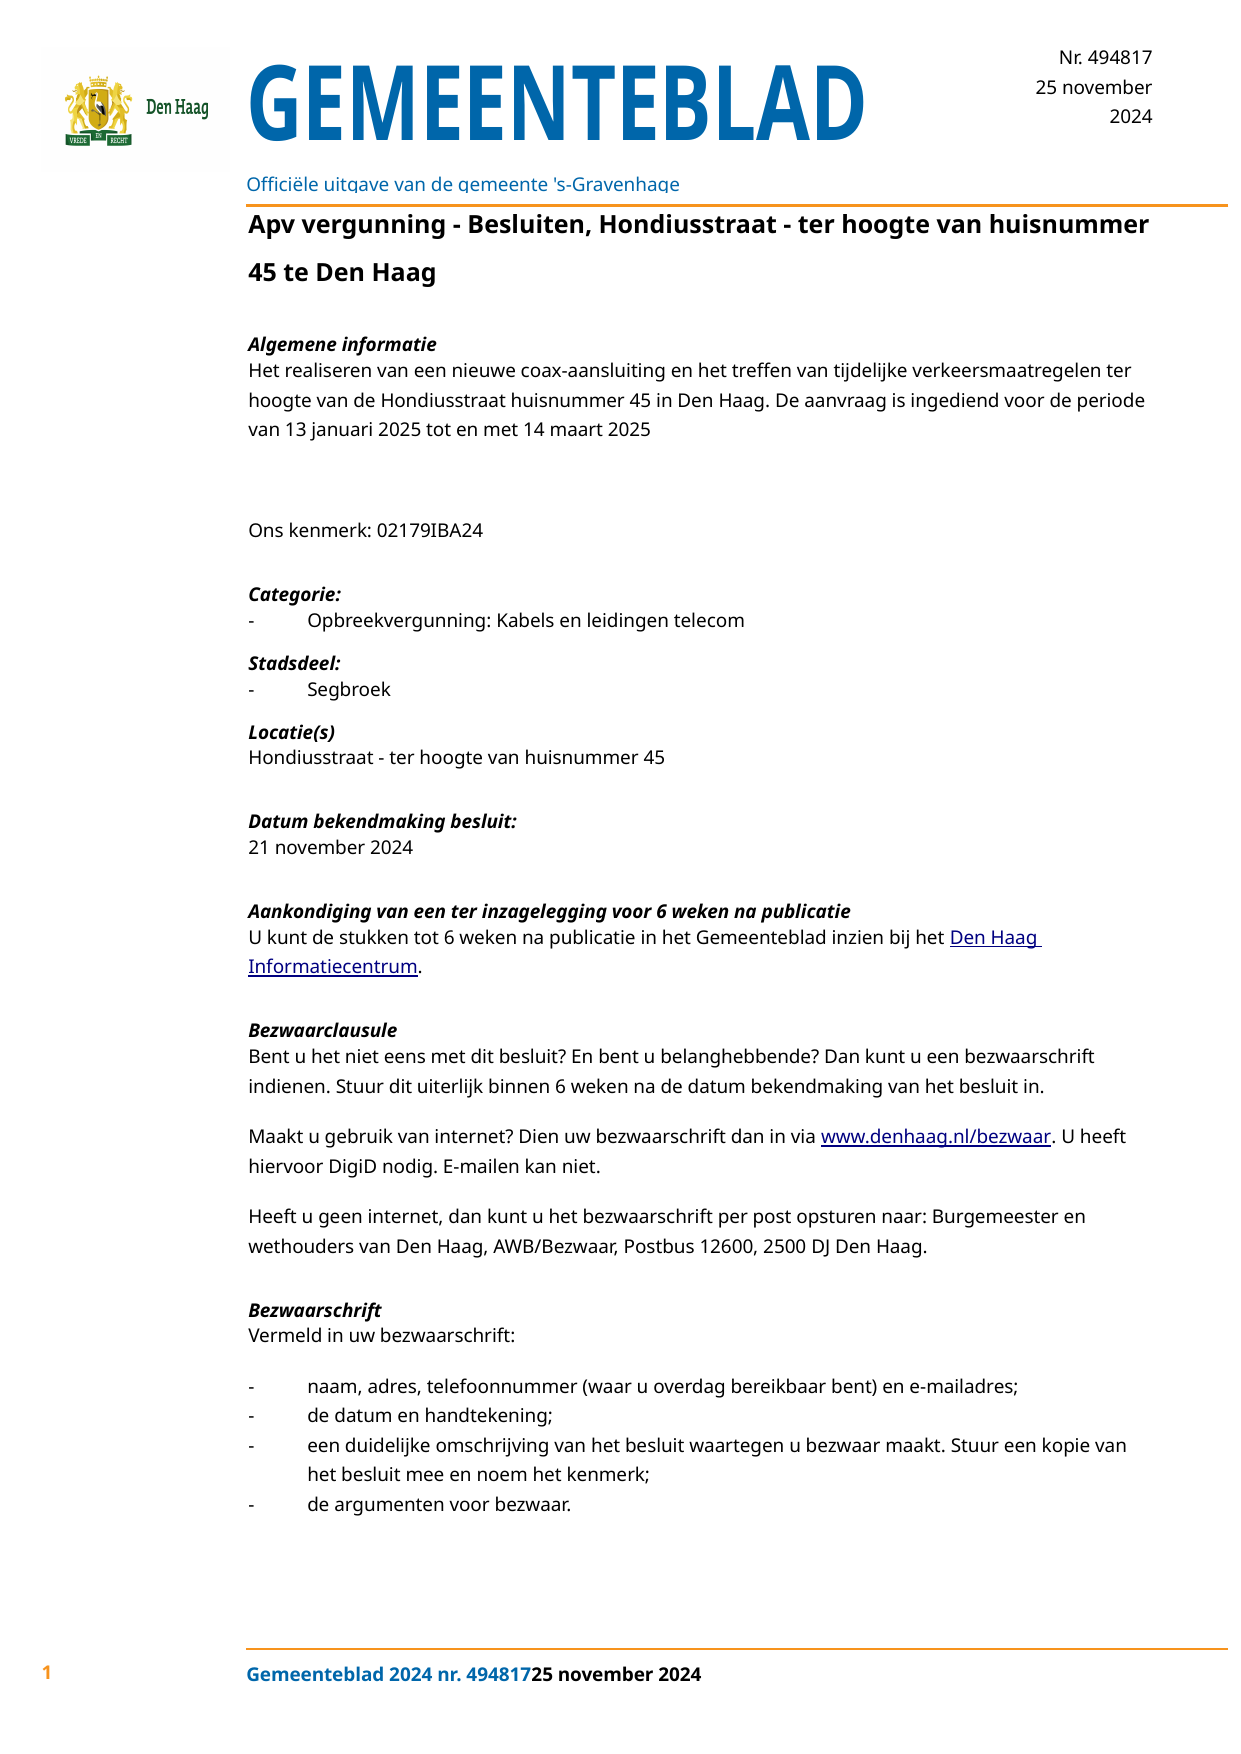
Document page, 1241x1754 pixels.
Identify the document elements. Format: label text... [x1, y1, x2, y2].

text Locatie(s) [248, 719, 1152, 744]
text Categorie: [248, 581, 1152, 607]
text Maakt u gebruik van internet? Dien uw bezwaarschrift dan in via www.denhaag.nl/bezwaar. U heeft hiervoor DigiD nodig. E-mailen kan niet. [248, 1123, 1152, 1178]
text Apv vergunning - Besluiten, Hondiusstraat - ter hoogte van huisnummer 45 te Den Haag [248, 207, 1152, 288]
text Vermeld in uw bezwaarschrift: [248, 1322, 1152, 1348]
text Het realiseren van een nieuwe coax-aansluiting en het treffen van tijdelijke verkeersmaatregelen ter hoogte van de Hondiusstraat huisnummer 45 in Den Haag. De aanvraag is ingediend voor de periode van 13 januari 2025 tot en met 14 maart 2025 [248, 357, 1152, 442]
text Bezwaarschrift [248, 1297, 1152, 1322]
text Bent u het niet eens met dit besluit? En bent u belanghebbende? Dan kunt u een bezwaarschrift indienen. Stuur dit uiterlijk binnen 6 weken na de datum bekendmaking van het besluit in. [248, 1043, 1152, 1098]
list een duidelijke omschrijving van het besluit waartegen u bezwaar maakt. Stuur een kopie van het besluit mee en noem het kenmerk; [248, 1432, 1152, 1487]
list de argumenten voor bezwaar. [248, 1491, 1152, 1517]
text Bezwaarclausule [248, 1017, 1152, 1043]
picture [41, 47, 231, 172]
text Aankondiging van een ter inzagelegging voor 6 weken na publicatie [248, 898, 1152, 924]
text Algemene informatie [248, 331, 1152, 357]
list Opbreekvergunning: Kabels en leidingen telecom [248, 607, 1152, 633]
text Hondiusstraat - ter hoogte van huisnummer 45 [248, 744, 1152, 770]
list Segbroek [248, 676, 1152, 701]
list naam, adres, telefoonnummer (waar u overdag bereikbaar bent) en e-mailadres; [248, 1373, 1152, 1399]
text Stadsdeel: [248, 650, 1152, 676]
text Ons kenmerk: 02179IBA24 [248, 517, 1152, 543]
text Heeft u geen internet, dan kunt u het bezwaarschrift per post opsturen naar: Burgemeester en wethouders van Den Haag, AWB/Bezwaar, Postbus 12600, 2500 DJ Den Haag. [248, 1203, 1152, 1258]
list de datum en handtekening; [248, 1402, 1152, 1428]
text 21 november 2024 [248, 834, 1152, 860]
text U kunt de stukken tot 6 weken na publicatie in het Gemeenteblad inzien bij het Den Haag Informatiecentrum. [248, 924, 1152, 979]
text Datum bekendmaking besluit: [248, 808, 1152, 834]
